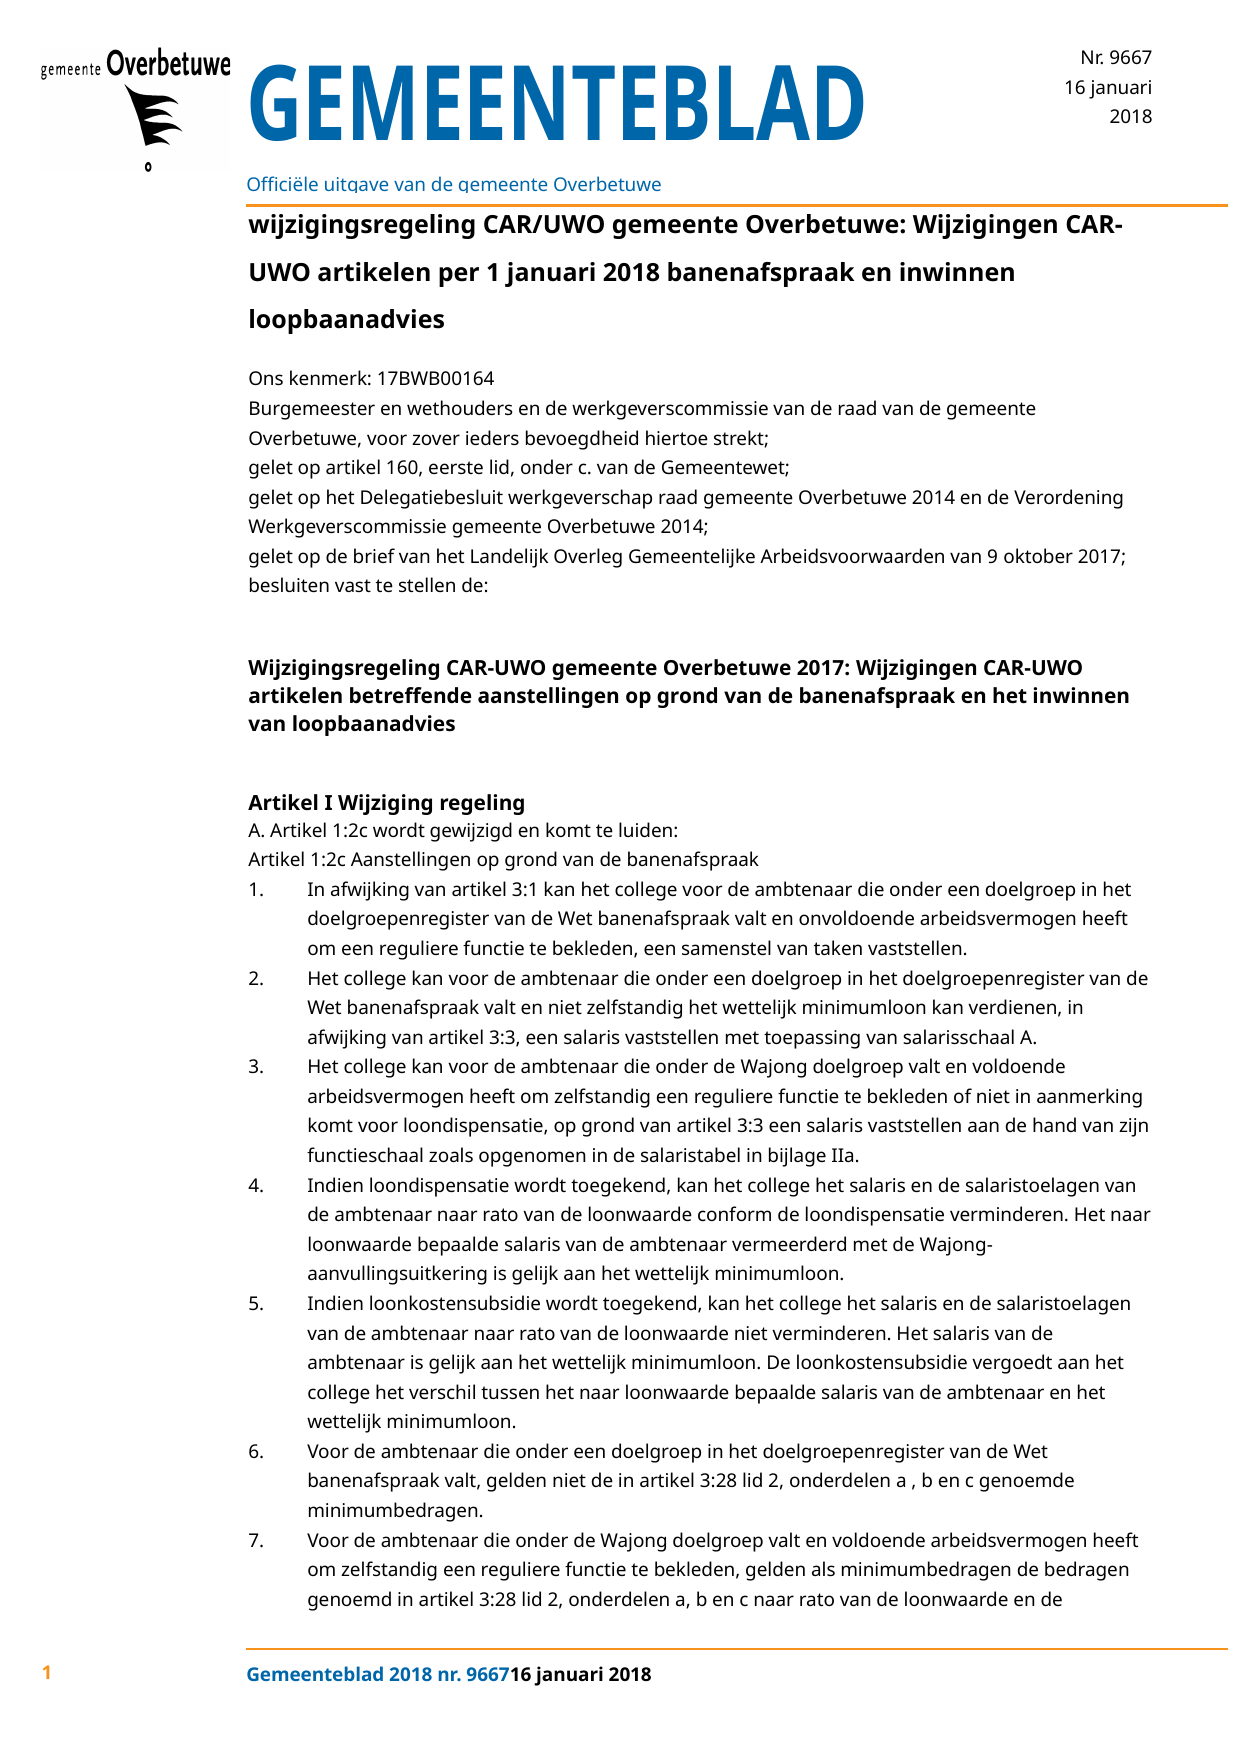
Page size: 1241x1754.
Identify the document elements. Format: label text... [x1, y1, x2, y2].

text besluiten vast te stellen de: [248, 573, 1152, 598]
text gelet op de brief van het Landelijk Overleg Gemeentelijke Arbeidsvoorwaarden van 9 oktober 2017; [248, 543, 1152, 569]
text Artikel 1:2c Aanstellingen op grond van de banenafspraak [248, 846, 1152, 872]
list In afwijking van artikel 3:1 kan het college voor de ambtenaar die onder een doelgroep in het doelgroepenregister van de Wet banenafspraak valt en onvoldoende arbeidsvermogen heeft om een reguliere functie te bekleden, een samenstel van taken vaststellen. [248, 876, 1152, 961]
text Ons kenmerk: 17BWB00164 [248, 366, 1152, 391]
list Voor de ambtenaar die onder de Wajong doelgroep valt en voldoende arbeidsvermogen heeft om zelfstandig een reguliere functie te bekleden, gelden als minimumbedragen de bedragen genoemd in artikel 3:28 lid 2, onderdelen a, b en c naar rato van de loonwaarde en de [248, 1527, 1152, 1612]
text gelet op het Delegatiebesluit werkgeverschap raad gemeente Overbetuwe 2014 en de Verordening Werkgeverscommissie gemeente Overbetuwe 2014; [248, 484, 1152, 539]
list Indien loondispensatie wordt toegekend, kan het college het salaris en de salaristoelagen van de ambtenaar naar rato van de loonwaarde conform de loondispensatie verminderen. Het naar loonwaarde bepaalde salaris van de ambtenaar vermeerderd met de Wajong-aanvullingsuitkering is gelijk aan het wettelijk minimumloon. [248, 1172, 1152, 1286]
text wijzigingsregeling CAR/UWO gemeente Overbetuwe: Wijzigingen CAR-UWO artikelen per 1 januari 2018 banenafspraak en inwinnen loopbaanadvies [248, 207, 1152, 336]
list Het college kan voor de ambtenaar die onder de Wajong doelgroep valt en voldoende arbeidsvermogen heeft om zelfstandig een reguliere functie te bekleden of niet in aanmerking komt voor loondispensatie, op grond van artikel 3:3 een salaris vaststellen aan de hand van zijn functieschaal zoals opgenomen in de salaristabel in bijlage IIa. [248, 1053, 1152, 1168]
text Wijzigingsregeling CAR-UWO gemeente Overbetuwe 2017: Wijzigingen CAR-UWO artikelen betreffende aanstellingen op grond van de banenafspraak en het inwinnen van loopbaanadvies [248, 653, 1152, 738]
text Burgemeester en wethouders en de werkgeverscommissie van de raad van de gemeente Overbetuwe, voor zover ieders bevoegdheid hiertoe strekt; [248, 395, 1152, 450]
list Indien loonkostensubsidie wordt toegekend, kan het college het salaris en de salaristoelagen van de ambtenaar naar rato van de loonwaarde niet verminderen. Het salaris van de ambtenaar is gelijk aan het wettelijk minimumloon. De loonkostensubsidie vergoedt aan het college het verschil tussen het naar loonwaarde bepaalde salaris van de ambtenaar en het wettelijk minimumloon. [248, 1290, 1152, 1434]
text A. Artikel 1:2c wordt gewijzigd en komt te luiden: [248, 817, 1152, 842]
picture [41, 47, 231, 172]
text Artikel I Wijziging regeling [248, 788, 1152, 817]
list Voor de ambtenaar die onder een doelgroep in het doelgroepenregister van de Wet banenafspraak valt, gelden niet de in artikel 3:28 lid 2, onderdelen a , b en c genoemde minimumbedragen. [248, 1438, 1152, 1523]
text gelet op artikel 160, eerste lid, onder c. van de Gemeentewet; [248, 454, 1152, 480]
list Het college kan voor de ambtenaar die onder een doelgroep in het doelgroepenregister van de Wet banenafspraak valt en niet zelfstandig het wettelijk minimumloon kan verdienen, in afwijking van artikel 3:3, een salaris vaststellen met toepassing van salarisschaal A. [248, 965, 1152, 1049]
